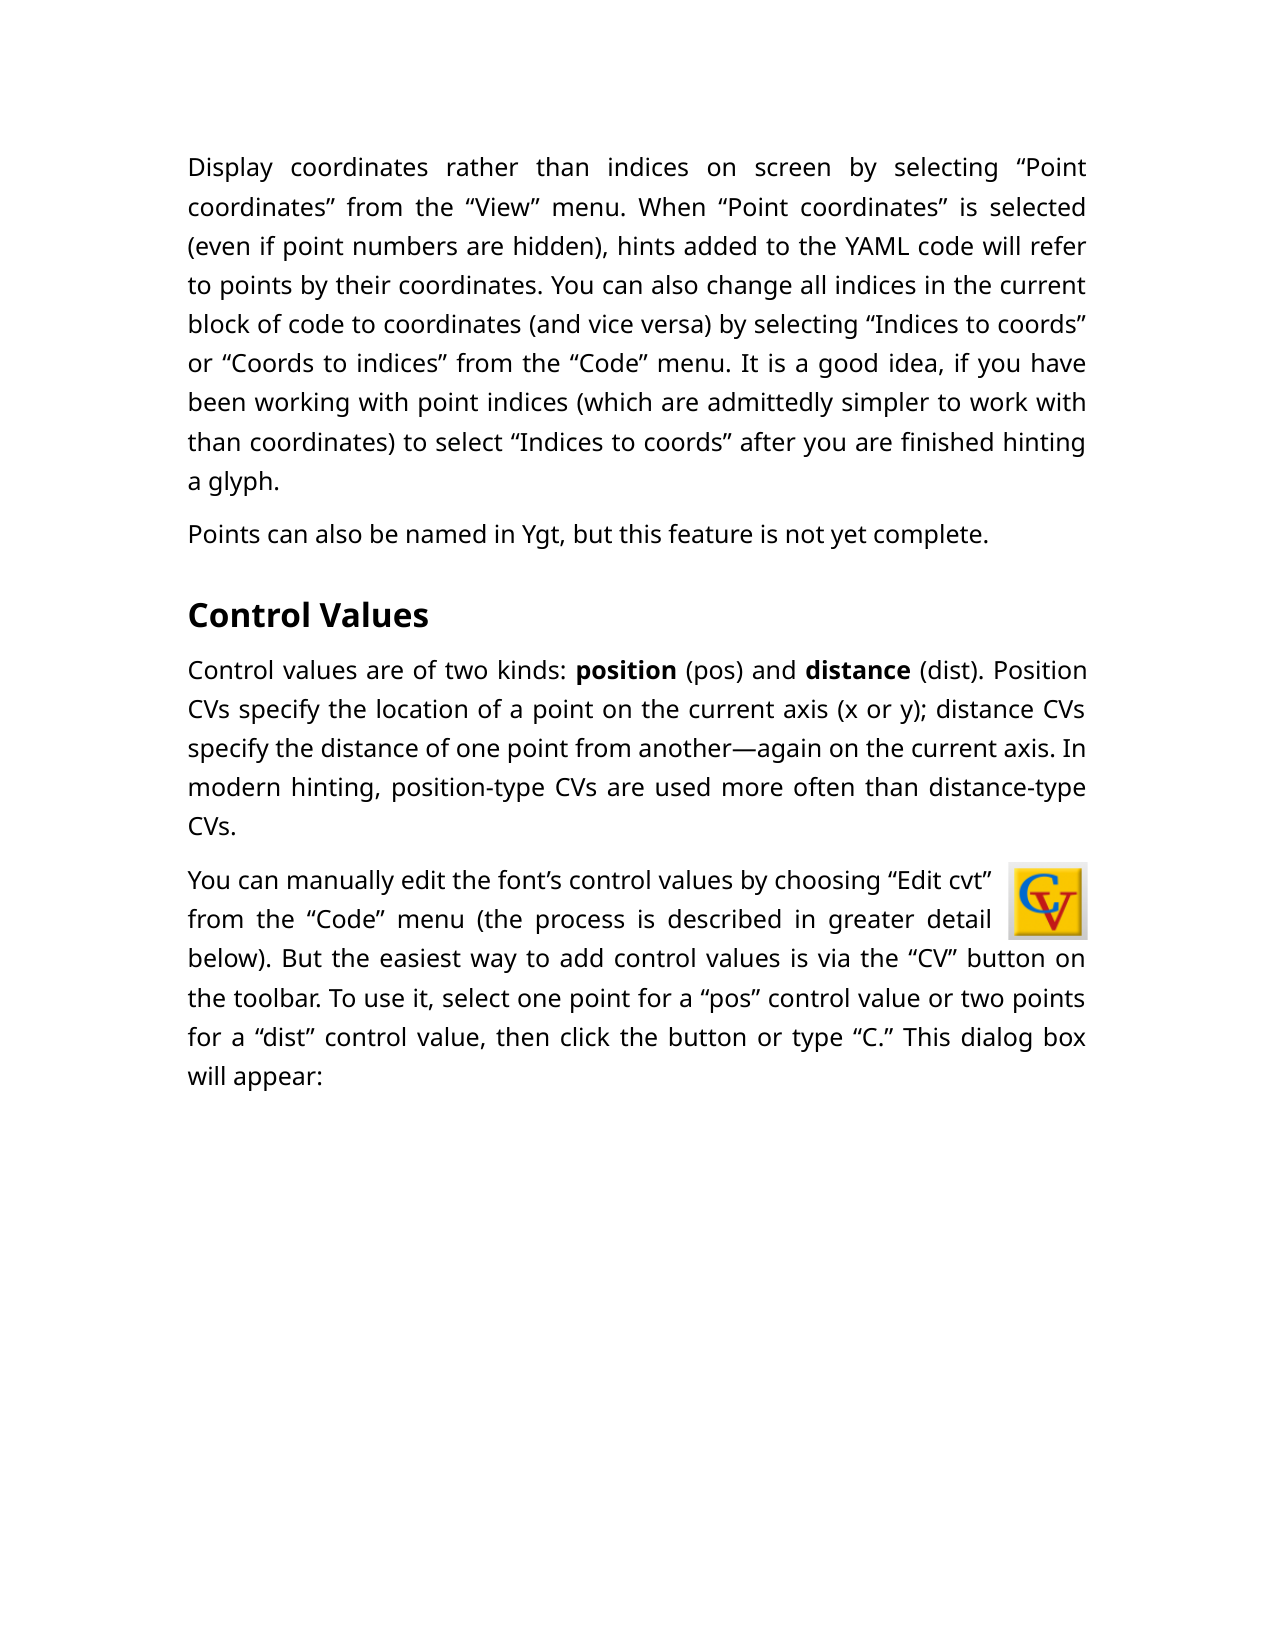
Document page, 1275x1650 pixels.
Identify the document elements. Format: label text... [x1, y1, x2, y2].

text You can manually edit the font’s control values by choosing “Edit cvt” from the “Code” menu (the process is described in greater detail below). But the easiest way to add control values is via the “CV” button on the toolbar. To use it, select one point for a “pos” control value or two points for a “dist” control value, then click the button or type “C.” This dialog box will appear: [187, 863, 1087, 1093]
picture [1008, 862, 1088, 940]
text Control values are of two kinds: position (pos) and distance (dist). Position CVs specify the location of a point on the current axis (x or y); distance CVs specify the distance of one point from another—again on the current axis. In modern hinting, position-type CVs are used more often than distance-type CVs. [187, 652, 1087, 843]
text Points can also be named in Ygt, but this feature is not yet complete. [187, 517, 1087, 551]
subtitle Control Values [187, 592, 1087, 637]
text Display coordinates rather than indices on screen by selecting “Point coordinates” from the “View” menu. When “Point coordinates” is selected (even if point numbers are hidden), hints added to the YAML code will refer to points by their coordinates. You can also change all indices in the current block of code to coordinates (and vice versa) by selecting “Indices to coords” or “Coords to indices” from the “Code” menu. It is a good idea, if you have been working with point indices (which are admittedly simpler to work with than coordinates) to select “Indices to coords” after you are finished hinting a glyph. [187, 150, 1087, 497]
